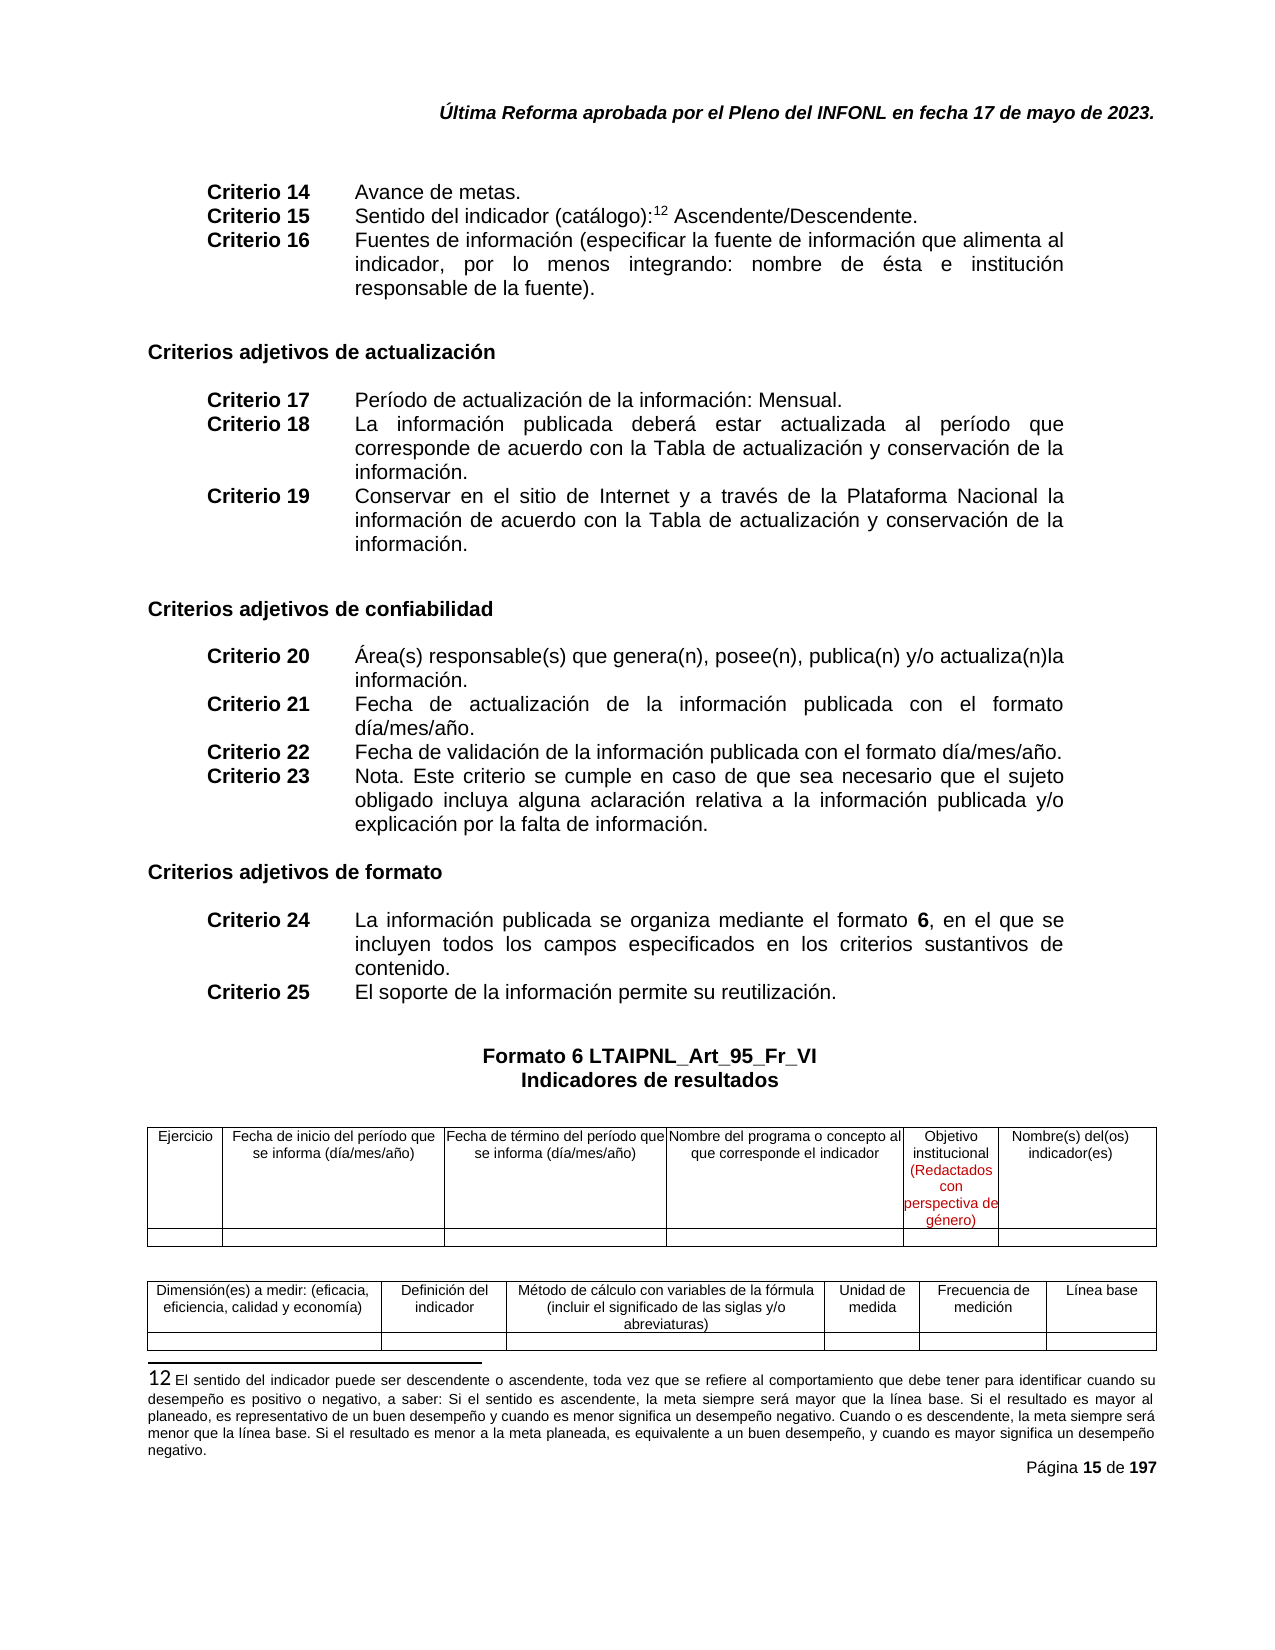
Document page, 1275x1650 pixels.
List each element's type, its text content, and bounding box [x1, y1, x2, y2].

table_cell [904, 1229, 998, 1246]
text Criterio 24 La información publicada se organiza mediante el formato 6, en el que se incluyen todos los campos especificados en los criterios sustantivos de contenido. [207, 908, 1065, 980]
text Criterio 23 Nota. Este criterio se cumple en caso de que sea necesario que el sujeto obligado incluya alguna aclaración relativa a la información publicada y/o explicación por la falta de información. [207, 764, 1065, 836]
text Formato 6 LTAIPNL_Art_95_Fr_VI [148, 1044, 1152, 1068]
table_header Ejercicio [148, 1128, 222, 1228]
text Criterio 22 Fecha de validación de la información publicada con el formato día/mes/año. [207, 740, 1065, 764]
table_header Definición del indicador [382, 1282, 506, 1332]
table_header Fecha de término del período que se informa (día/mes/año) [445, 1128, 666, 1228]
table_cell [507, 1333, 824, 1350]
table_header Nombre del programa o concepto al que corresponde el indicador [667, 1128, 903, 1228]
text Criterios adjetivos de actualización [148, 340, 1065, 364]
text Criterio 25 El soporte de la información permite su reutilización. [207, 980, 1065, 1004]
table_cell [223, 1229, 444, 1246]
table_header Dimensión(es) a medir: (eficacia, eficiencia, calidad y economía) [148, 1282, 381, 1332]
text Criterio 18 La información publicada deberá estar actualizada al período que corresponde de acuerdo con la Tabla de actualización y conservación de la información. [207, 412, 1065, 484]
table_cell [148, 1333, 381, 1350]
table_header Objetivo institucional (Redactados con perspectiva de género) [904, 1128, 998, 1228]
table_cell [445, 1229, 666, 1246]
table_header Línea base [1047, 1282, 1156, 1332]
text Criterios adjetivos de confiabilidad [148, 596, 1065, 620]
text Criterio 21 Fecha de actualización de la información publicada con el formato día/mes/año. [207, 692, 1065, 740]
text Criterio 15 Sentido del indicador (catálogo): Ascendente/Descendente. [207, 203, 1065, 227]
table_cell [920, 1333, 1046, 1350]
text Criterios adjetivos de formato [148, 860, 1065, 884]
text Criterio 20 Área(s) responsable(s) que genera(n), posee(n), publica(n) y/o actualiza(n)la información. [207, 644, 1065, 692]
table_cell [382, 1333, 506, 1350]
table_header Método de cálculo con variables de la fórmula (incluir el significado de las siglas y/o abreviaturas) [507, 1282, 824, 1332]
table_cell [148, 1229, 222, 1246]
text Indicadores de resultados [148, 1068, 1152, 1092]
table_header Fecha de inicio del período que se informa (día/mes/año) [223, 1128, 444, 1228]
table_cell [1047, 1333, 1156, 1350]
table_header Nombre(s) del(os) indicador(es) [999, 1128, 1156, 1228]
table_header Frecuencia de medición [920, 1282, 1046, 1332]
table_cell [667, 1229, 903, 1246]
text Criterio 17 Período de actualización de la información: Mensual. [207, 388, 1065, 412]
text Criterio 19 Conservar en el sitio de Internet y a través de la Plataforma Nacional la información de acuerdo con la Tabla de actualización y conservación de la información. [207, 484, 1065, 556]
table_cell [999, 1229, 1156, 1246]
text El sentido del indicador puede ser descendente o ascendente, toda vez que se refiere al comportamiento que debe tener para identificar cuando su desempeño es positivo o negativo, a saber: Si el sentido es ascendente, la meta siempre será mayor que la línea base. Si el resultado es mayor al planeado, es representativo de un buen desempeño y cuando es menor significa un desempeño negativo. Cuando o es descendente, la meta siempre será menor que la línea base. Si el resultado es menor a la meta planeada, es equivalente a un buen desempeño, y cuando es mayor significa un desempeño negativo. [148, 1363, 1157, 1458]
text Criterio 16 Fuentes de información (especificar la fuente de información que alimenta al indicador, por lo menos integrando: nombre de ésta e institución responsable de la fuente). [207, 227, 1065, 299]
text Criterio 14 Avance de metas. [207, 179, 1065, 203]
table_cell [825, 1333, 919, 1350]
table_header Unidad de medida [825, 1282, 919, 1332]
